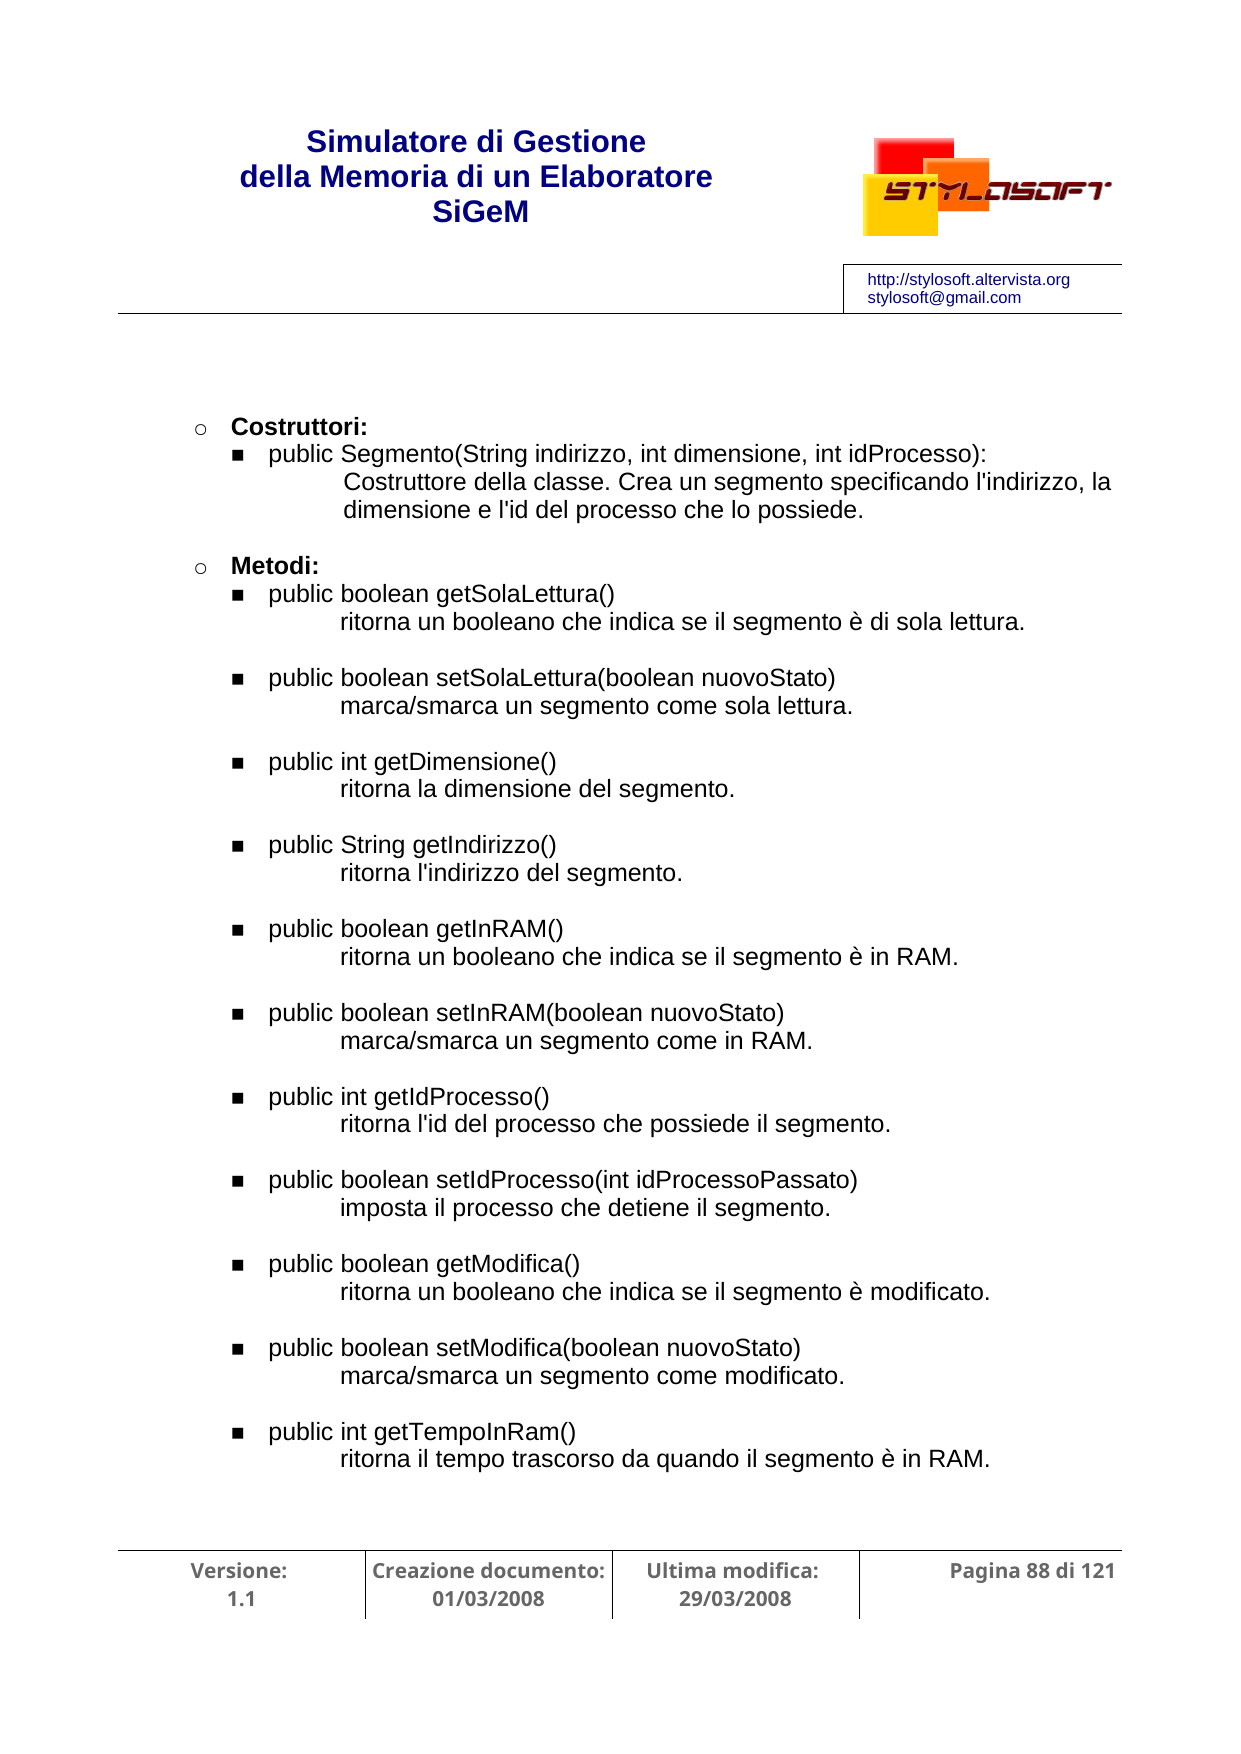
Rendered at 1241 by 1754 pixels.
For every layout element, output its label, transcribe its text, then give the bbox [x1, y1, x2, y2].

list public int getIdProcesso() [231, 1082, 1122, 1110]
text ritorna un booleano che indica se il segmento è modificato. [118, 1278, 1122, 1306]
list Costruttori: [193, 412, 1122, 440]
list Costruttore della classe. Crea un segmento specificando l'indirizzo, la dimensione e l'id del processo che lo possiede. [306, 468, 1122, 524]
picture [848, 123, 1117, 247]
text ritorna un booleano che indica se il segmento è in RAM. [118, 943, 1122, 971]
text ritorna l'id del processo che possiede il segmento. [118, 1110, 1122, 1138]
list public Segmento(String indirizzo, int dimensione, int idProcesso): [231, 440, 1122, 468]
text ritorna l'indirizzo del segmento. [118, 859, 1122, 887]
text marca/smarca un segmento come in RAM. [118, 1027, 1122, 1054]
text ritorna il tempo trascorso da quando il segmento è in RAM. [118, 1445, 1122, 1473]
list public boolean setIdProcesso(int idProcessoPassato) [231, 1166, 1122, 1194]
list public boolean getInRAM() [231, 915, 1122, 943]
list public int getTempoInRam() [231, 1417, 1122, 1445]
text ritorna un booleano che indica se il segmento è di sola lettura. [118, 608, 1122, 636]
list public int getDimensione() [231, 747, 1122, 775]
list public String getIndirizzo() [231, 831, 1122, 859]
list public boolean getSolaLettura() [231, 580, 1122, 608]
list public boolean getModifica() [231, 1250, 1122, 1278]
text ritorna la dimensione del segmento. [118, 775, 1122, 803]
list public boolean setInRAM(boolean nuovoStato) [231, 999, 1122, 1027]
list public boolean setModifica(boolean nuovoStato) [231, 1334, 1122, 1362]
list public boolean setSolaLettura(boolean nuovoStato) [231, 664, 1122, 692]
list Metodi: [193, 552, 1122, 580]
text marca/smarca un segmento come sola lettura. [118, 692, 1122, 719]
text imposta il processo che detiene il segmento. [118, 1194, 1122, 1222]
text marca/smarca un segmento come modificato. [118, 1362, 1122, 1389]
